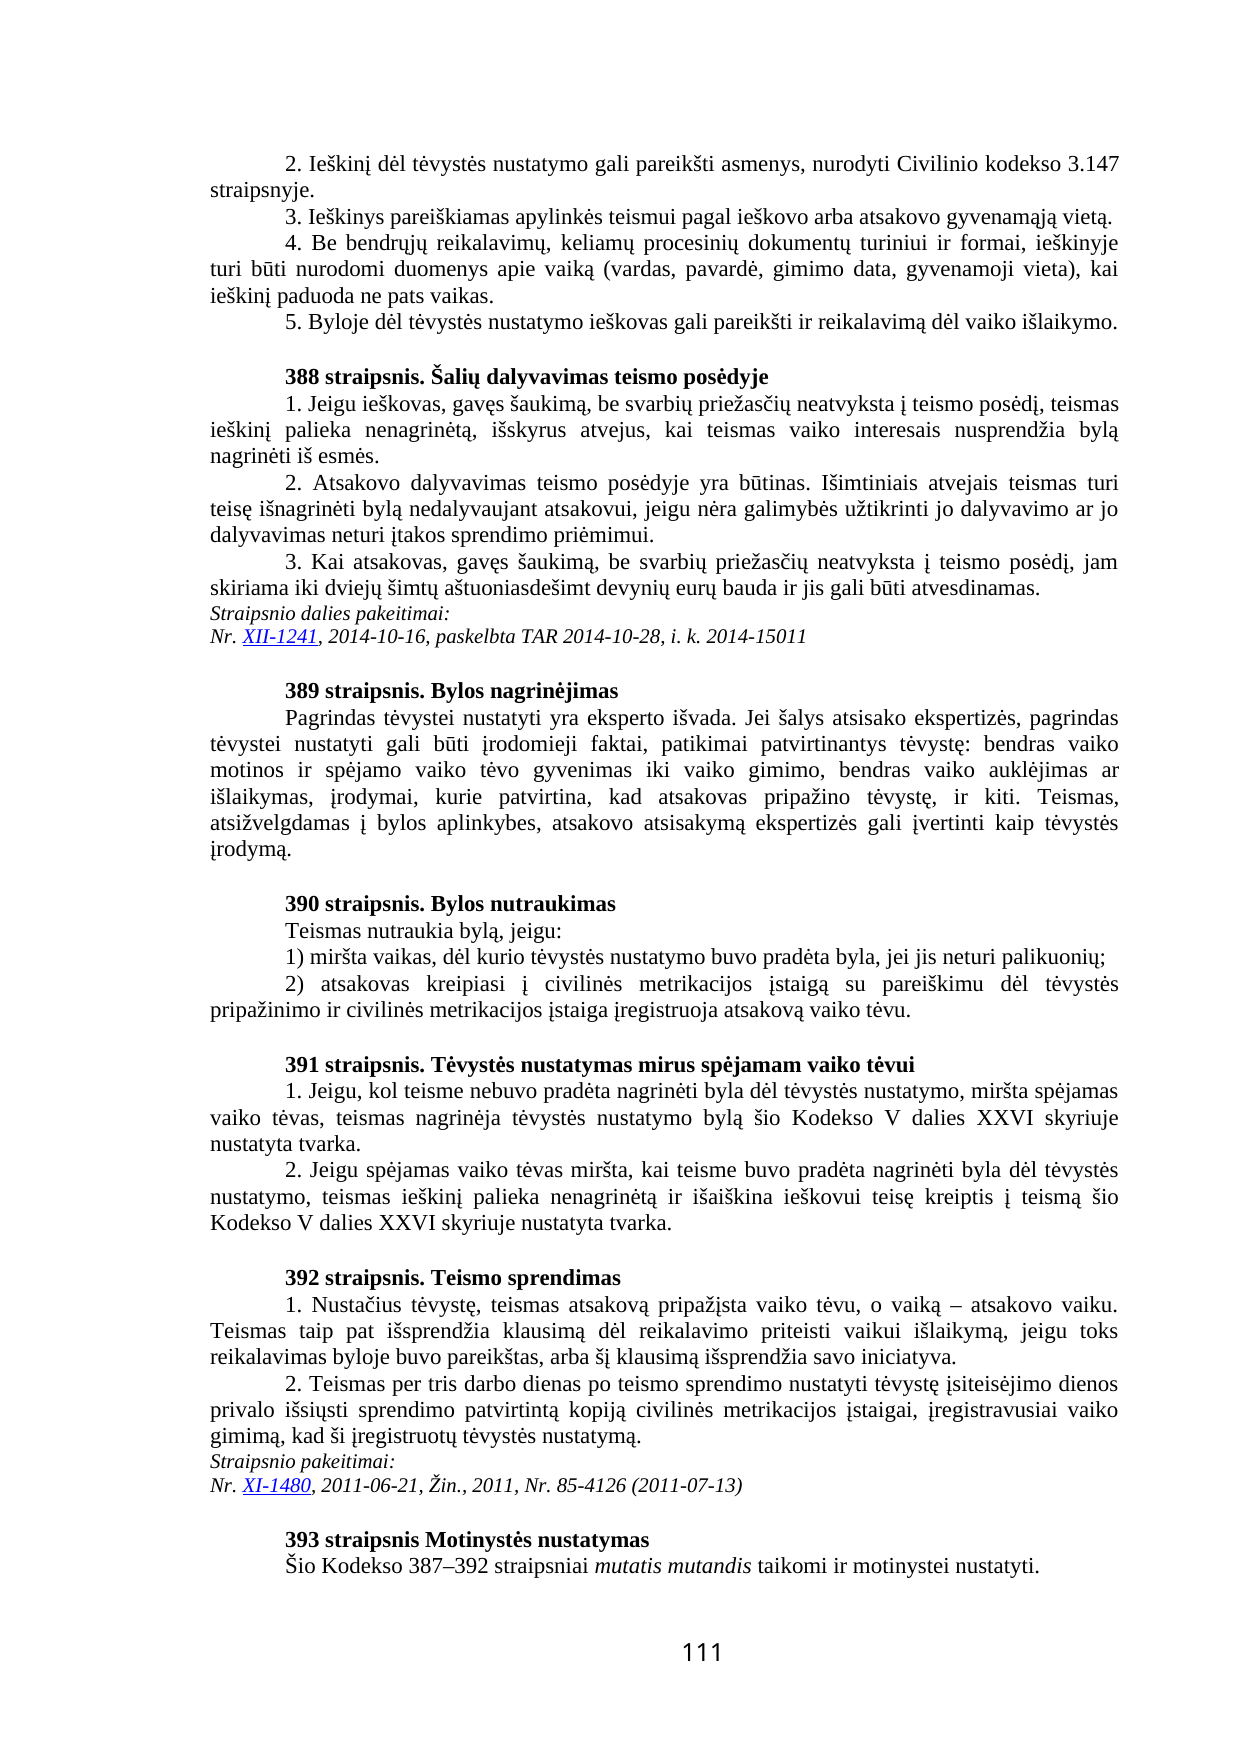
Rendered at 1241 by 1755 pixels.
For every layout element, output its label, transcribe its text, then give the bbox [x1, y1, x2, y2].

text 393 straipsnis Motinystės nustatymas [210, 1526, 1120, 1552]
text 3. Kai atsakovas, gavęs šaukimą, be svarbių priežasčių neatvyksta į teismo posėdį, jam skiriama iki dviejų šimtų aštuoniasdešimt devynių eurų bauda ir jis gali būti atvesdinamas. [210, 548, 1120, 600]
text Straipsnio dalies pakeitimai: [210, 600, 1120, 624]
text Šio Kodekso 387–392 straipsniai mutatis mutandis taikomi ir motinystei nustatyti. [210, 1552, 1120, 1578]
text 5. Byloje dėl tėvystės nustatymo ieškovas gali pareikšti ir reikalavimą dėl vaiko išlaikymo. [210, 308, 1120, 334]
text 2. Teismas per tris darbo dienas po teismo sprendimo nustatyti tėvystę įsiteisėjimo dienos privalo išsiųsti sprendimo patvirtintą kopiją civilinės metrikacijos įstaigai, įregistravusiai vaiko gimimą, kad ši įregistruotų tėvystės nustatymą. [210, 1370, 1120, 1449]
text 1) miršta vaikas, dėl kurio tėvystės nustatymo buvo pradėta byla, jei jis neturi palikuonių; [210, 943, 1120, 969]
text 1. Nustačius tėvystę, teismas atsakovą pripažįsta vaiko tėvu, o vaiką – atsakovo vaiku. Teismas taip pat išsprendžia klausimą dėl reikalavimo priteisti vaikui išlaikymą, jeigu toks reikalavimas byloje buvo pareikštas, arba šį klausimą išsprendžia savo iniciatyva. [210, 1291, 1120, 1370]
text 392 straipsnis. Teismo sprendimas [210, 1264, 1120, 1291]
text 2. Ieškinį dėl tėvystės nustatymo gali pareikšti asmenys, nurodyti Civilinio kodekso 3.147 straipsnyje. [210, 150, 1120, 203]
text 1. Jeigu ieškovas, gavęs šaukimą, be svarbių priežasčių neatvyksta į teismo posėdį, teismas ieškinį palieka nenagrinėtą, išskyrus atvejus, kai teismas vaiko interesais nusprendžia bylą nagrinėti iš esmės. [210, 389, 1120, 469]
text Nr. XI-1480, 2011-06-21, Žin., 2011, Nr. 85-4126 (2011-07-13) [210, 1473, 1120, 1497]
text 391 straipsnis. Tėvystės nustatymas mirus spėjamam vaiko tėvui [210, 1051, 1120, 1077]
text Teismas nutraukia bylą, jeigu: [210, 917, 1120, 943]
text Pagrindas tėvystei nustatyti yra eksperto išvada. Jei šalys atsisako ekspertizės, pagrindas tėvystei nustatyti gali būti įrodomieji faktai, patikimai patvirtinantys tėvystę: bendras vaiko motinos ir spėjamo vaiko tėvo gyvenimas iki vaiko gimimo, bendras vaiko auklėjimas ar išlaikymas, įrodymai, kurie patvirtina, kad atsakovas pripažino tėvystę, ir kiti. Teismas, atsižvelgdamas į bylos aplinkybes, atsakovo atsisakymą ekspertizės gali įvertinti kaip tėvystės įrodymą. [210, 704, 1120, 862]
text 4. Be bendrųjų reikalavimų, keliamų procesinių dokumentų turiniui ir formai, ieškinyje turi būti nurodomi duomenys apie vaiką (vardas, pavardė, gimimo data, gyvenamoji vieta), kai ieškinį paduoda ne pats vaikas. [210, 229, 1120, 308]
text 388 straipsnis. Šalių dalyvavimas teismo posėdyje [210, 363, 1120, 389]
text 3. Ieškinys pareiškiamas apylinkės teismui pagal ieškovo arba atsakovo gyvenamąją vietą. [210, 203, 1120, 229]
text Straipsnio pakeitimai: [210, 1449, 1120, 1473]
text 2. Jeigu spėjamas vaiko tėvas miršta, kai teisme buvo pradėta nagrinėti byla dėl tėvystės nustatymo, teismas ieškinį palieka nenagrinėtą ir išaiškina ieškovui teisę kreiptis į teismą šio Kodekso V dalies XXVI skyriuje nustatyta tvarka. [210, 1156, 1120, 1236]
text 2. Atsakovo dalyvavimas teismo posėdyje yra būtinas. Išimtiniais atvejais teismas turi teisę išnagrinėti bylą nedalyvaujant atsakovui, jeigu nėra galimybės užtikrinti jo dalyvavimo ar jo dalyvavimas neturi įtakos sprendimo priėmimui. [210, 469, 1120, 548]
text 389 straipsnis. Bylos nagrinėjimas [210, 677, 1120, 704]
text 2) atsakovas kreipiasi į civilinės metrikacijos įstaigą su pareiškimu dėl tėvystės pripažinimo ir civilinės metrikacijos įstaiga įregistruoja atsakovą vaiko tėvu. [210, 969, 1120, 1022]
text Nr. XII-1241, 2014-10-16, paskelbta TAR 2014-10-28, i. k. 2014-15011 [210, 624, 1120, 648]
text 390 straipsnis. Bylos nutraukimas [210, 891, 1120, 917]
text 1. Jeigu, kol teisme nebuvo pradėta nagrinėti byla dėl tėvystės nustatymo, miršta spėjamas vaiko tėvas, teismas nagrinėja tėvystės nustatymo bylą šio Kodekso V dalies XXVI skyriuje nustatyta tvarka. [210, 1077, 1120, 1156]
